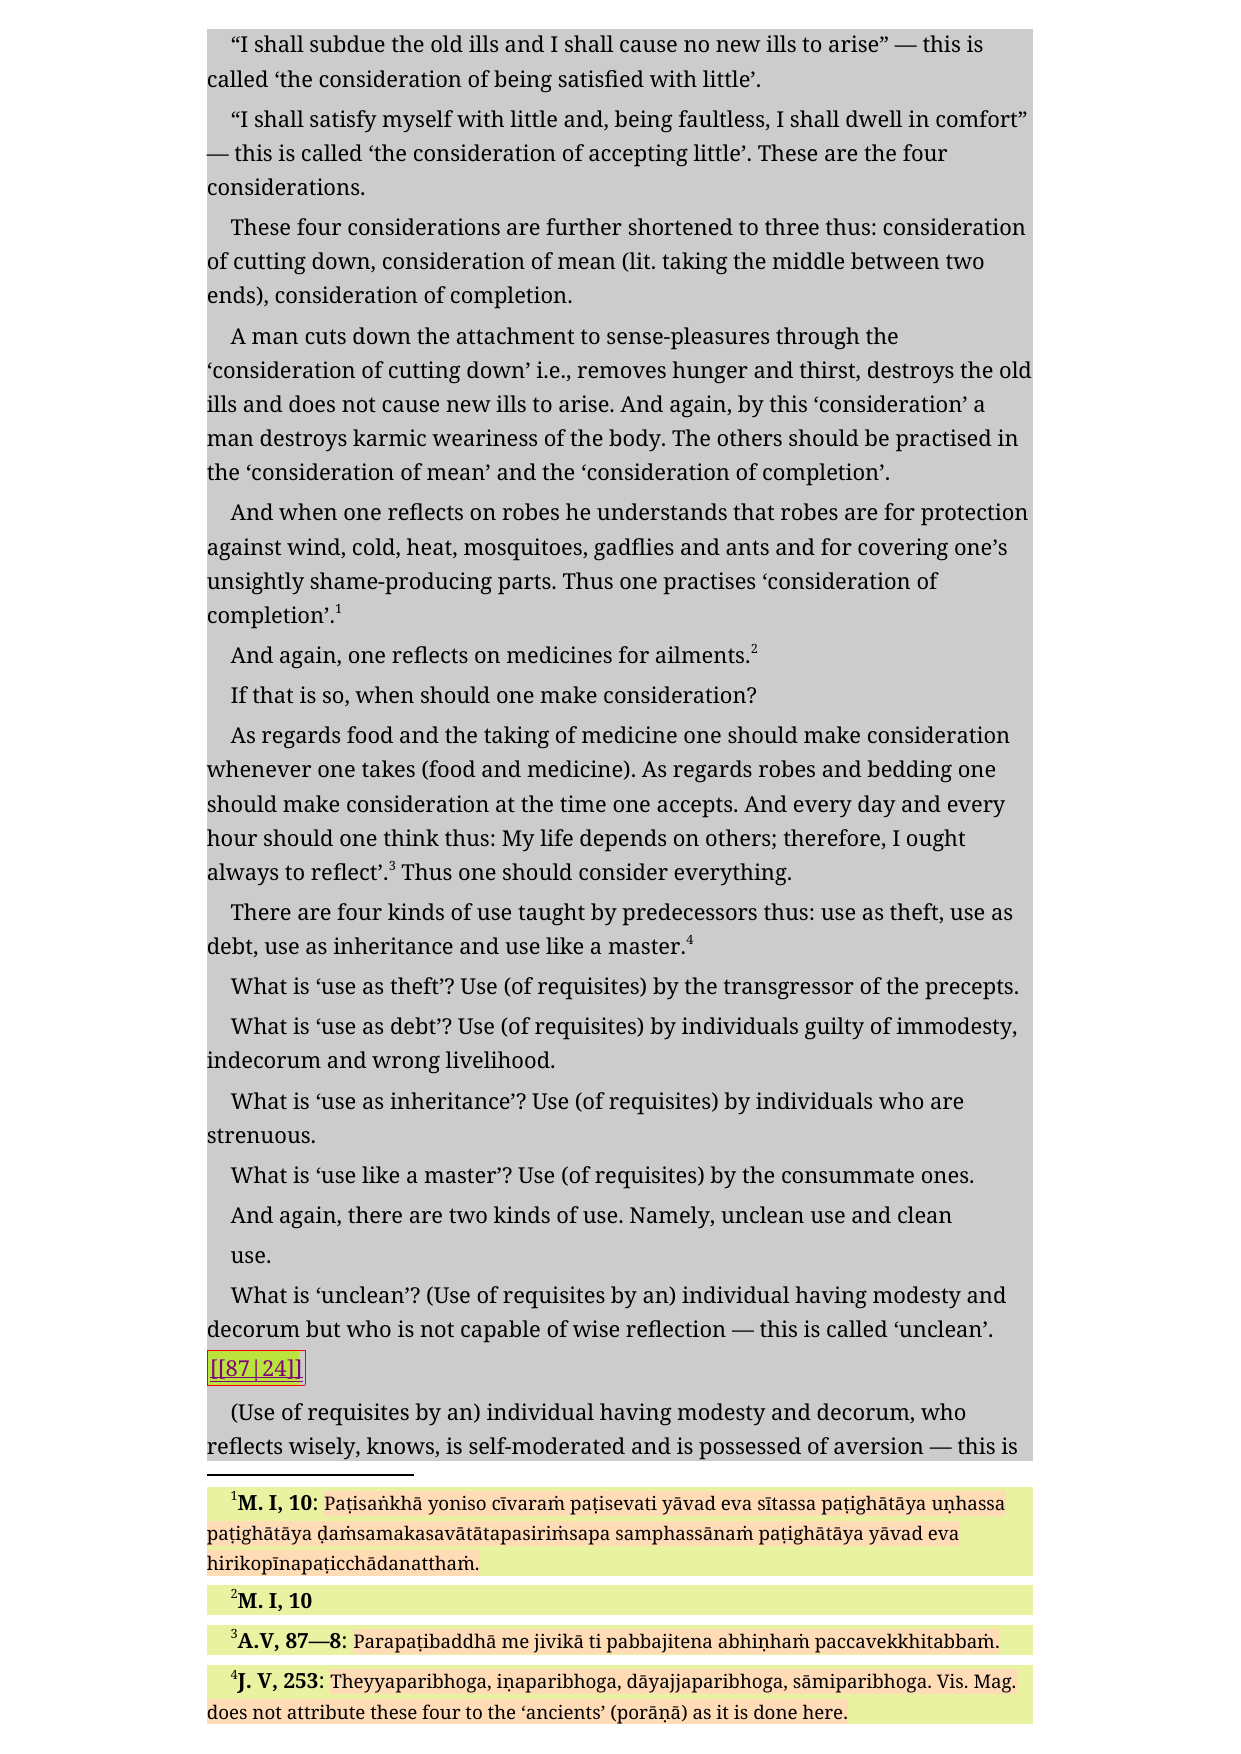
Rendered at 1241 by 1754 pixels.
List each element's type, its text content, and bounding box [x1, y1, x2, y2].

text These four considerations are further shortened to three thus: consideration of cutting down, consideration of mean (lit. taking the middle between two ends), consideration of completion. [207, 212, 1033, 310]
text M. I, 10 [207, 1585, 1033, 1615]
text What is ‘use as theft’? Use (of requisites) by the transgressor of the precepts. [207, 971, 1033, 1001]
text A man cuts down the attachment to sense-pleasures through the ‘consideration of cutting down’ i.e., removes hunger and thirst, destroys the old ills and does not cause new ills to arise. And again, by this ‘consideration’ a man destroys karmic weariness of the body. The others should be practised in the ‘consideration of mean’ and the ‘consideration of completion’. [207, 321, 1033, 487]
text (Use of requisites by an) individual having modesty and decorum, who reflects wisely, knows, is self-moderated and is possessed of aversion — this is [207, 1397, 1033, 1461]
text What is ‘use like a master’? Use (of requisites) by the consummate ones. [207, 1160, 1033, 1190]
text As regards food and the taking of medicine one should make consideration whenever one takes (food and medicine). As regards robes and bedding one should make consideration at the time one accepts. And every day and every hour should one think thus: My life depends on others; therefore, I ought always to reflect’. Thus one should consider everything. [207, 720, 1033, 887]
text J. V, 253: Theyyaparibhoga, iṇaparibhoga, dāyajjaparibhoga, sāmiparibhoga. Vis. Mag. does not attribute these four to the ‘ancients’ (porāṇā) as it is done here. [207, 1665, 1033, 1724]
text What is ‘use as debt’? Use (of requisites) by individuals guilty of immodesty, indecorum and wrong livelihood. [207, 1011, 1033, 1075]
text “I shall subdue the old ills and I shall cause no new ills to arise” — this is called ‘the consideration of being satisfied with little’. [207, 29, 1033, 93]
text And again, there are two kinds of use. Namely, unclean use and clean [207, 1200, 1033, 1230]
text And when one reflects on robes he understands that robes are for protection against wind, cold, heat, mosquitoes, gadflies and ants and for covering one’s unsightly shame-producing parts. Thus one practises ‘consideration of completion’. [207, 497, 1033, 630]
text use. [207, 1240, 1033, 1270]
text A.V, 87—8: Parapaṭibaddhā me jivikā ti pabbajitena abhiṇhaṁ paccavekkhitabbaṁ. [207, 1625, 1033, 1655]
text And again, one reflects on medicines for ailments. [207, 640, 1033, 670]
text What is ‘unclean’? (Use of requisites by an) individual having modesty and decorum but who is not capable of wise reflection — this is called ‘unclean’. [[87|24]] [207, 1280, 1033, 1385]
text What is ‘use as inheritance’? Use (of requisites) by individuals who are strenuous. [207, 1086, 1033, 1149]
text “I shall satisfy myself with little and, being faultless, I shall dwell in comfort” — this is called ‘the consideration of accepting little’. These are the four considerations. [207, 104, 1033, 202]
text If that is so, when should one make consideration? [207, 680, 1033, 710]
text There are four kinds of use taught by predecessors thus: use as theft, use as debt, use as inheritance and use like a master. [207, 897, 1033, 961]
text M. I, 10: Paṭisaṅkhā yoniso cīvaraṁ paṭisevati yāvad eva sītassa paṭighātāya uṇhassa paṭighātāya ḍaṁsamakasavātātapasiriṁsapa samphassānaṁ paṭighātāya yāvad eva hirikopīnapaṭicchādanatthaṁ. [207, 1487, 1033, 1576]
